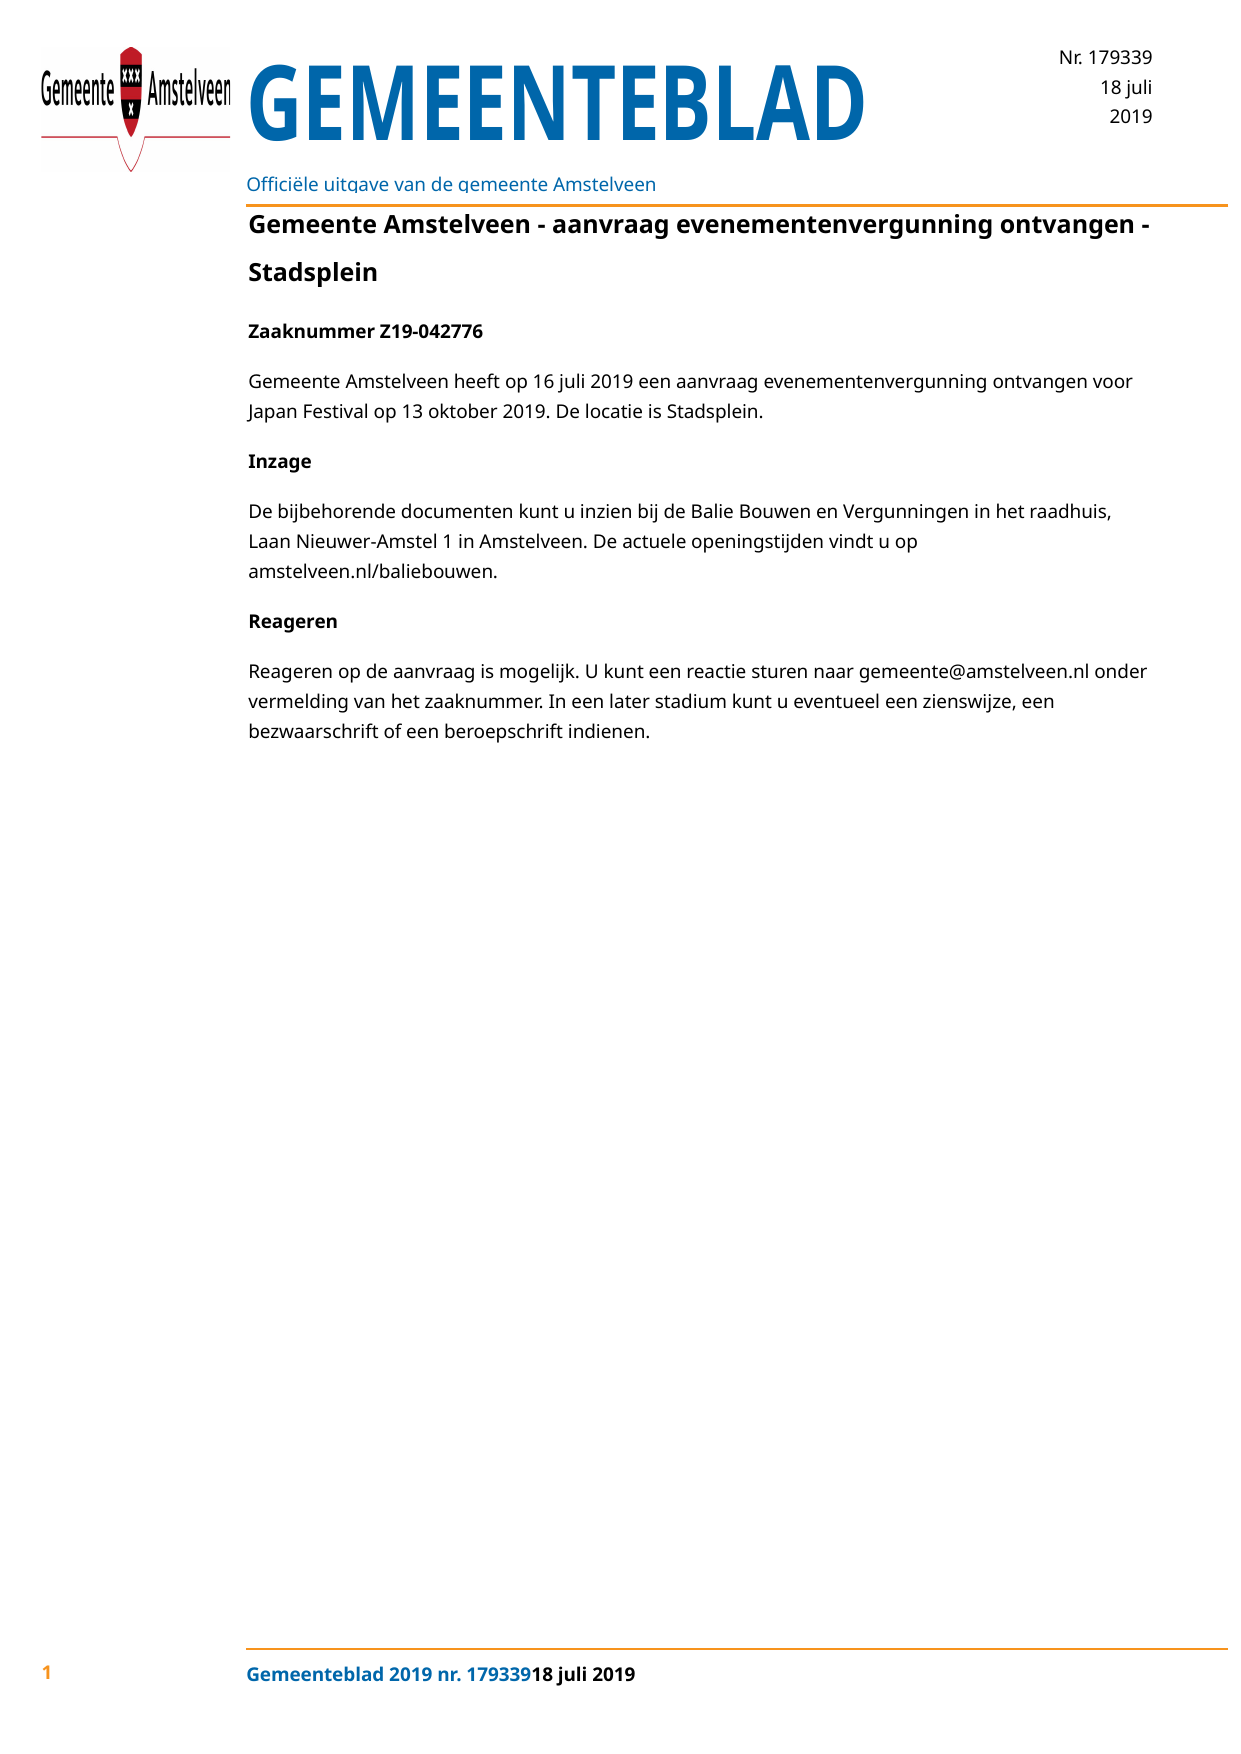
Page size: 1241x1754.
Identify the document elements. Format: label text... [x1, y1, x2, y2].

text Reageren op de aanvraag is mogelijk. U kunt een reactie sturen naar gemeente@amstelveen.nl onder vermelding van het zaaknummer. In een later stadium kunt u eventueel een zienswijze, een bezwaarschrift of een beroepschrift indienen. [248, 659, 1152, 744]
text Gemeente Amstelveen - aanvraag evenementenvergunning ontvangen - Stadsplein [248, 207, 1152, 288]
text Zaaknummer Z19-042776 [248, 318, 1152, 344]
picture [41, 47, 231, 172]
text Gemeente Amstelveen heeft op 16 juli 2019 een aanvraag evenementenvergunning ontvangen voor Japan Festival op 13 oktober 2019. De locatie is Stadsplein. [248, 368, 1152, 424]
text De bijbehorende documenten kunt u inzien bij de Balie Bouwen en Vergunningen in het raadhuis, Laan Nieuwer-Amstel 1 in Amstelveen. De actuele openingstijden vindt u op amstelveen.nl/baliebouwen. [248, 499, 1152, 584]
text Reageren [248, 608, 1152, 634]
text Inzage [248, 448, 1152, 474]
